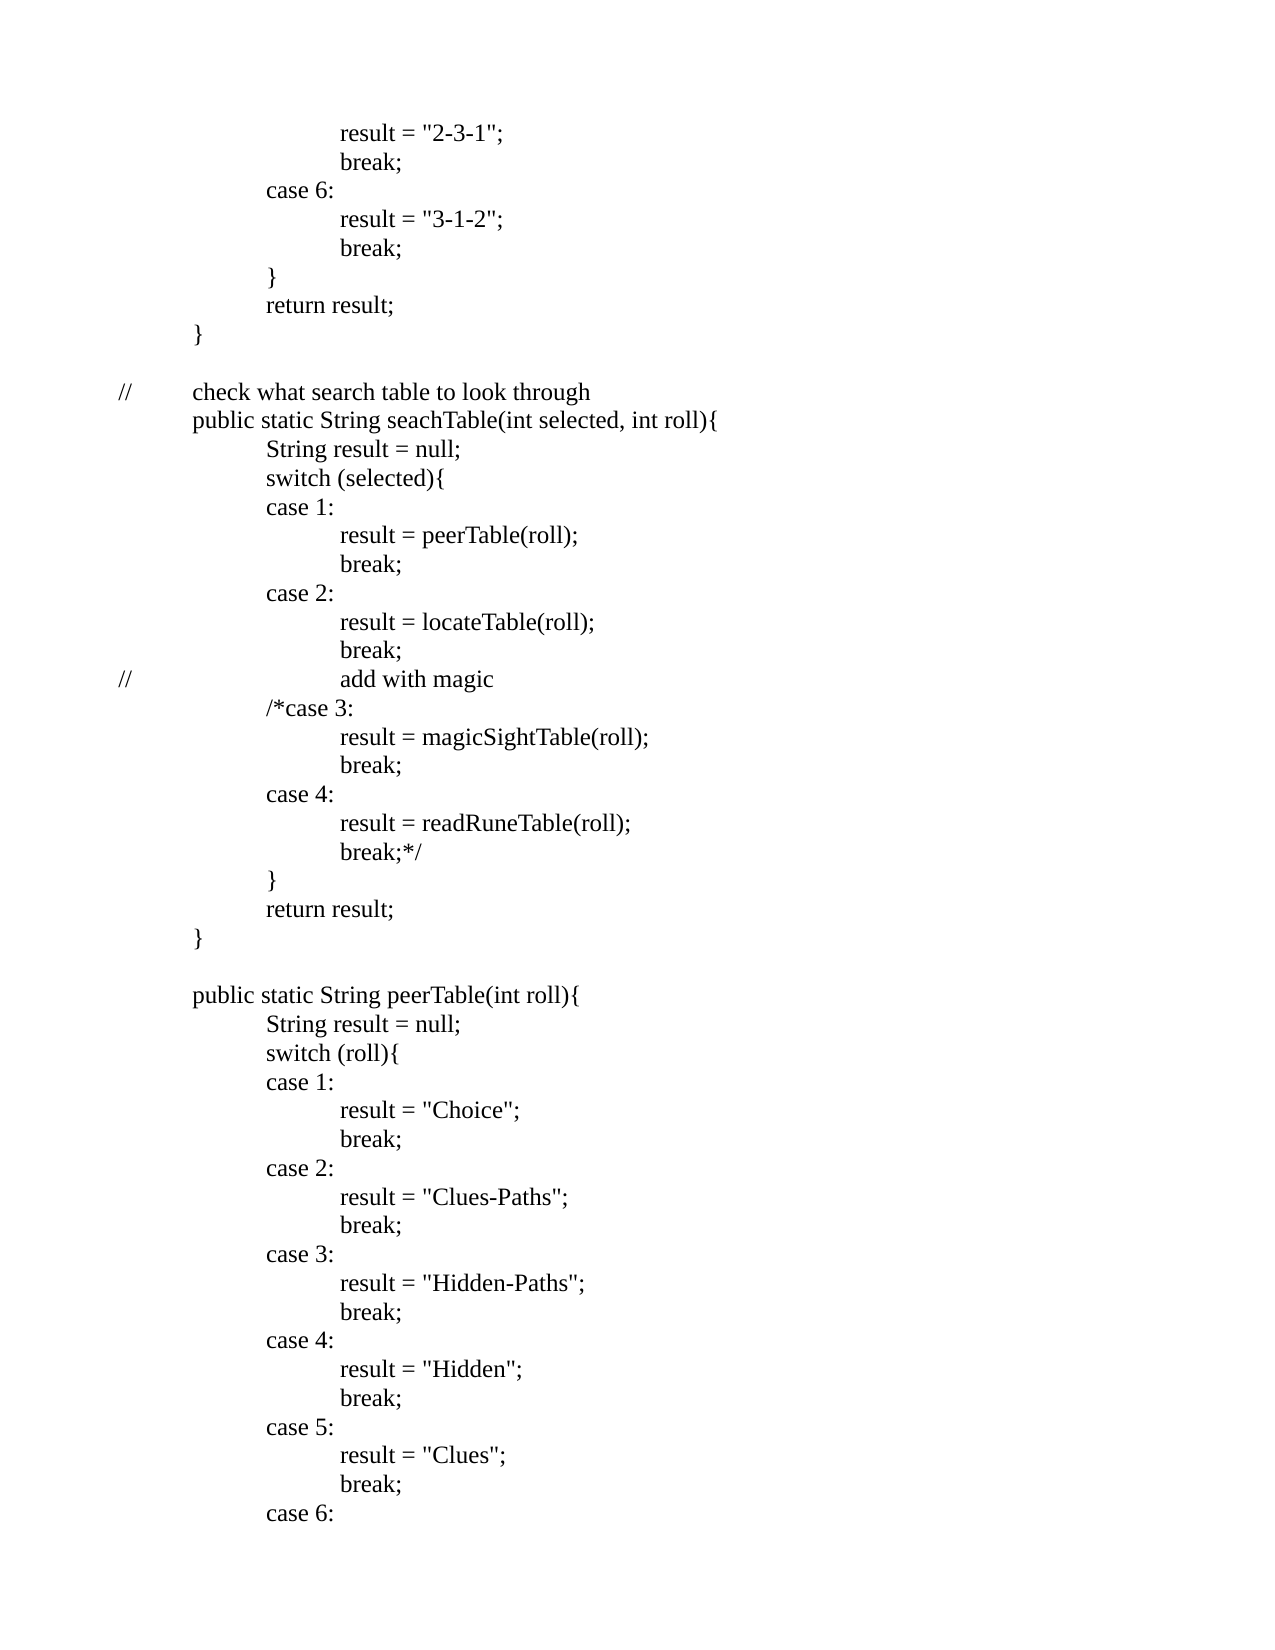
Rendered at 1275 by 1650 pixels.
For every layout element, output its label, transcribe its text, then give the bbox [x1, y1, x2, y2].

text switch (roll){ [118, 1038, 1157, 1067]
text break; [118, 1124, 1157, 1153]
text case 2: [118, 578, 1157, 607]
text public static String seachTable(int selected, int roll){ [118, 406, 1157, 434]
text break; [118, 1297, 1157, 1326]
text break; [118, 1383, 1157, 1412]
text case 1: [118, 1067, 1157, 1096]
text } [118, 866, 1157, 894]
text case 5: [118, 1412, 1157, 1441]
text result = locateTable(roll); [118, 607, 1157, 636]
text } [118, 262, 1157, 291]
text result = "Clues-Paths"; [118, 1182, 1157, 1211]
text result = "Choice"; [118, 1096, 1157, 1124]
text public static String peerTable(int roll){ [118, 981, 1157, 1009]
text switch (selected){ [118, 463, 1157, 492]
text } [118, 923, 1157, 952]
text // check what search table to look through [118, 377, 1157, 406]
text result = "Hidden-Paths"; [118, 1268, 1157, 1297]
text case 6: [118, 1498, 1157, 1527]
text case 1: [118, 492, 1157, 521]
text break; [118, 751, 1157, 779]
text case 2: [118, 1153, 1157, 1182]
text case 6: [118, 176, 1157, 204]
text break; [118, 233, 1157, 262]
text break; [118, 147, 1157, 176]
text case 3: [118, 1239, 1157, 1268]
text return result; [118, 894, 1157, 923]
text result = "3-1-2"; [118, 204, 1157, 233]
text result = "Hidden"; [118, 1354, 1157, 1383]
text result = "Clues"; [118, 1441, 1157, 1469]
text /*case 3: [118, 693, 1157, 722]
text case 4: [118, 779, 1157, 808]
text break;*/ [118, 837, 1157, 866]
text // add with magic [118, 664, 1157, 693]
text String result = null; [118, 434, 1157, 463]
text break; [118, 549, 1157, 578]
text } [118, 319, 1157, 348]
text break; [118, 1211, 1157, 1239]
text result = "2-3-1"; [118, 118, 1157, 147]
text String result = null; [118, 1009, 1157, 1038]
text return result; [118, 291, 1157, 319]
text break; [118, 636, 1157, 664]
text break; [118, 1469, 1157, 1498]
text result = magicSightTable(roll); [118, 722, 1157, 751]
text result = readRuneTable(roll); [118, 808, 1157, 837]
text result = peerTable(roll); [118, 521, 1157, 549]
text case 4: [118, 1326, 1157, 1354]
